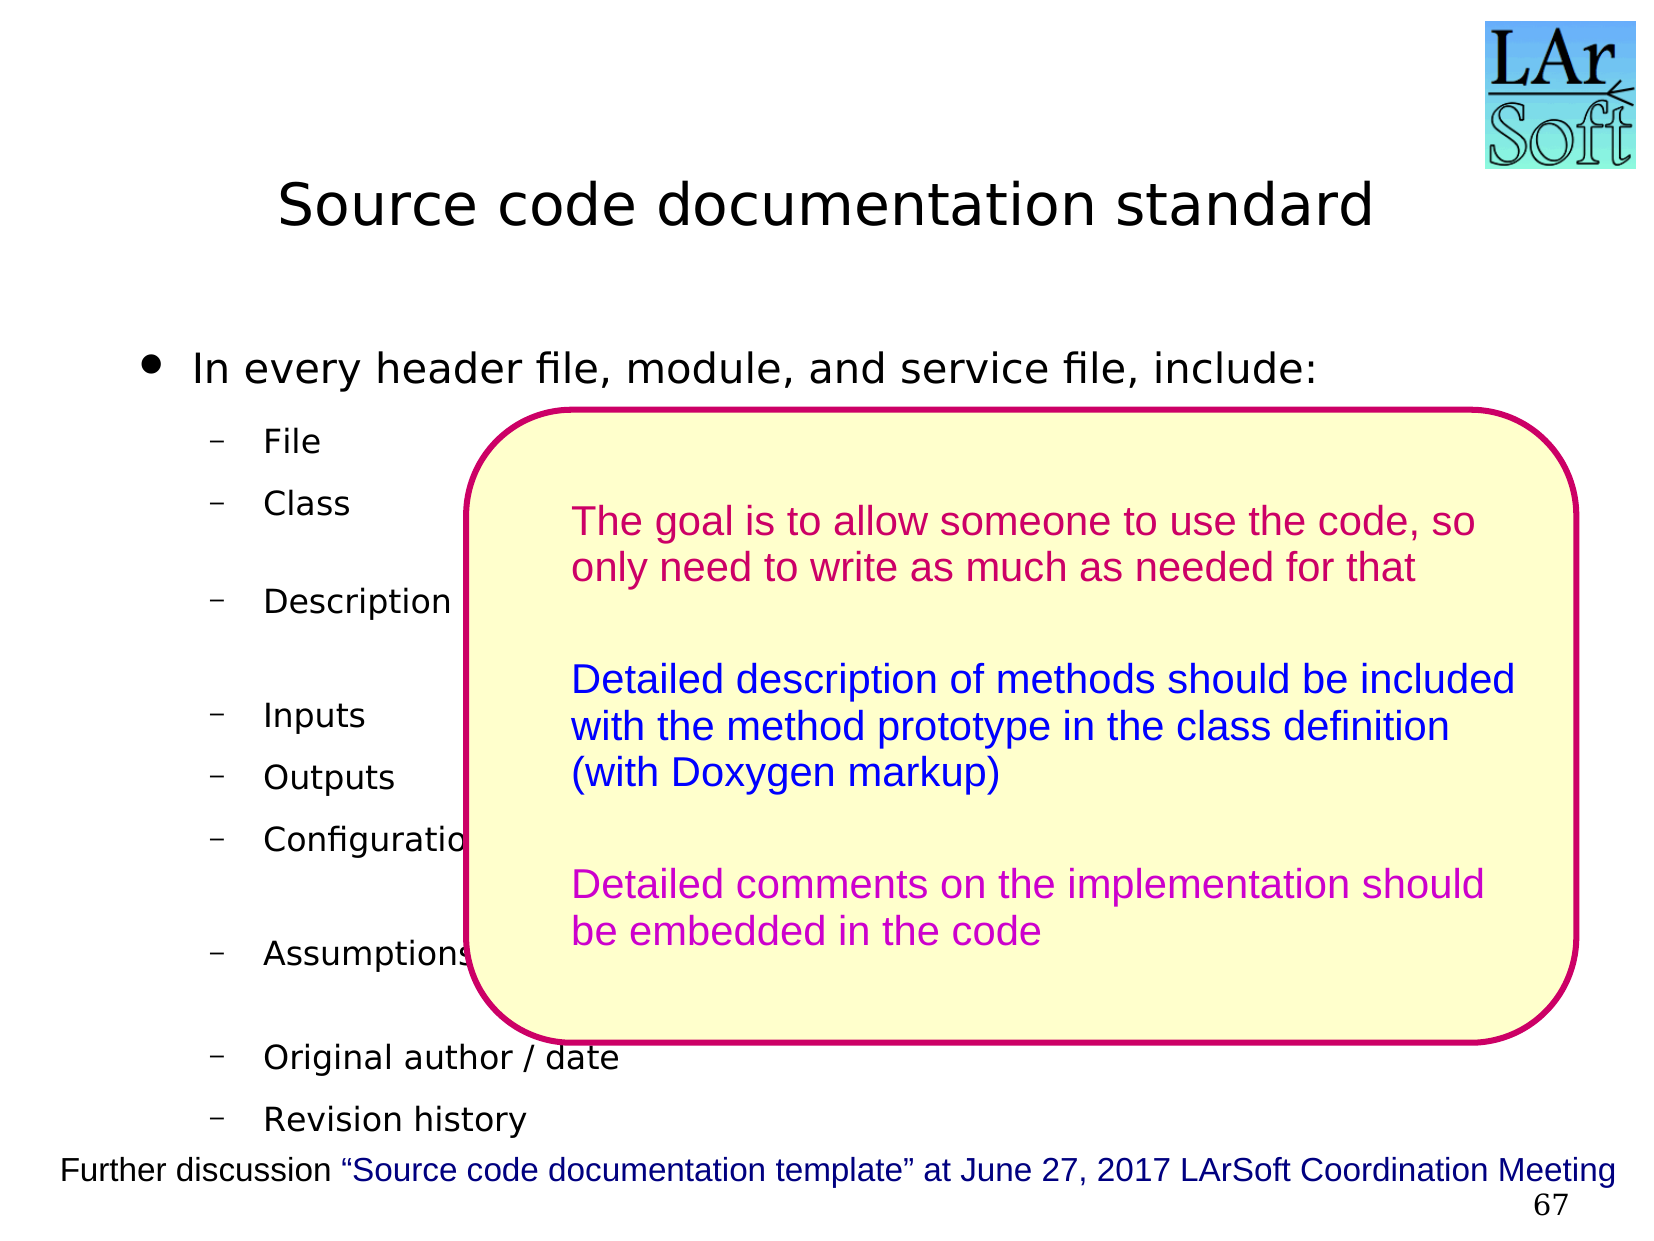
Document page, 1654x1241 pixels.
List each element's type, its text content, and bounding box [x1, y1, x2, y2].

text_box Further discussion “Source code documentation template” at June 27, 2017 LArSoft Coordination Meeting [45, 1143, 1634, 1196]
text_box [466, 409, 1577, 1043]
text_box The goal is to allow someone to use the code, so only need to write as much as needed for that Detailed description of methods should be included with the method prototype in the class definition (with Doxygen markup) Detailed comments on the implementation should be embedded in the code [556, 490, 1530, 962]
list In every header file, module, and service file, include: File Class Description Inputs Outputs Configuration options Assumptions / pre-requisites Original author / date Revision history [121, 344, 1533, 1141]
picture [1485, 21, 1636, 169]
title Source code documentation standard [121, 102, 1533, 310]
